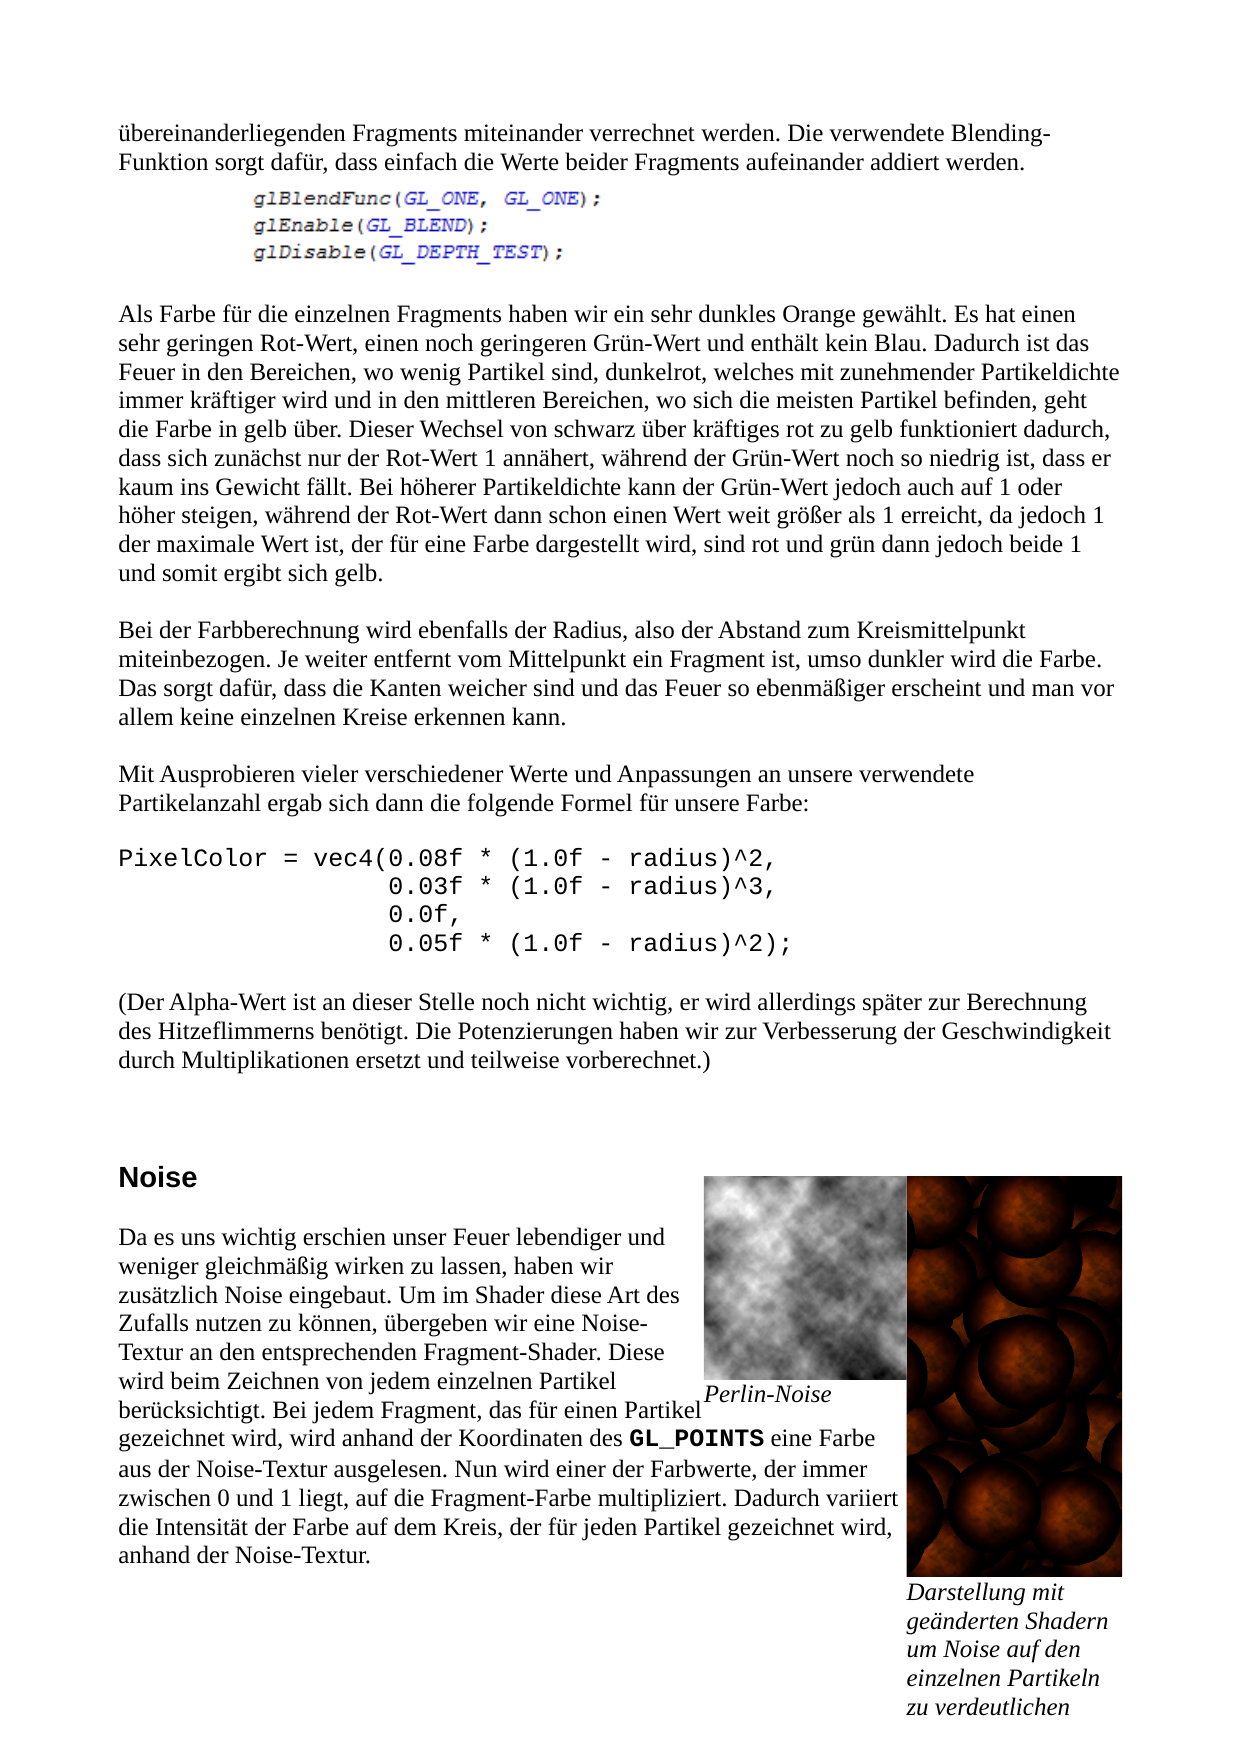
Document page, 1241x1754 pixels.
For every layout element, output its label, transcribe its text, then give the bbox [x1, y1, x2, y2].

text 0.05f * (1.0f - radius)^2); [118, 930, 1122, 959]
text [704, 1408, 907, 1412]
text übereinanderliegenden Fragments miteinander verrechnet werden. Die verwendete Blending-Funktion sorgt dafür, dass einfach die Werte beider Fragments aufeinander addiert werden. [118, 118, 1122, 176]
text PixelColor = vec4(0.08f * (1.0f - radius)^2, [118, 845, 1122, 874]
picture [703, 1176, 1123, 1577]
text Da es uns wichtig erschien unser Feuer lebendiger und weniger gleichmäßig wirken zu lassen, haben wir zusätzlich Noise eingebaut. Um im Shader diese Art des Zufalls nutzen zu können, übergeben wir eine Noise-Textur an den entsprechenden Fragment-Shader. Diese wird beim Zeichnen von jedem einzelnen Partikel berücksichtigt. Bei jedem Fragment, das für einen Partikel gezeichnet wird, wird anhand der Koordinaten des GL_POINTS eine Farbe aus der Noise-Textur ausgelesen. Nun wird einer der Farbwerte, der immer zwischen 0 und 1 liegt, auf die Fragment-Farbe multipliziert. Dadurch variiert die Intensität der Farbe auf dem Kreis, der für jeden Partikel gezeichnet wird, anhand der Noise-Textur. [118, 1222, 906, 1569]
text Noise [118, 1160, 1122, 1193]
text (Der Alpha-Wert ist an dieser Stelle noch nicht wichtig, er wird allerdings später zur Berechnung des Hitzeflimmerns benötigt. Die Potenzierungen haben wir zur Verbesserung der Geschwindigkeit durch Multiplikationen ersetzt und teilweise vorberechnet.) [118, 987, 1122, 1074]
text Als Farbe für die einzelnen Fragments haben wir ein sehr dunkles Orange gewählt. Es hat einen sehr geringen Rot-Wert, einen noch geringeren Grün-Wert und enthält kein Blau. Dadurch ist das Feuer in den Bereichen, wo wenig Partikel sind, dunkelrot, welches mit zunehmender Partikeldichte immer kräftiger wird und in den mittleren Bereichen, wo sich die meisten Partikel befinden, geht die Farbe in gelb über. Dieser Wechsel von schwarz über kräftiges rot zu gelb funktioniert dadurch, dass sich zunächst nur der Rot-Wert 1 annähert, während der Grün-Wert noch so niedrig ist, dass er kaum ins Gewicht fällt. Bei höherer Partikeldichte kann der Grün-Wert jedoch auch auf 1 oder höher steigen, während der Rot-Wert dann schon einen Wert weit größer als 1 erreicht, da jedoch 1 der maximale Wert ist, der für eine Farbe dargestellt wird, sind rot und grün dann jedoch beide 1 und somit ergibt sich gelb. [118, 299, 1122, 587]
text 0.03f * (1.0f - radius)^3, [118, 874, 1122, 902]
text Perlin-Noise [704, 1380, 907, 1408]
text Bei der Farbberechnung wird ebenfalls der Radius, also der Abstand zum Kreismittelpunkt miteinbezogen. Je weiter entfernt vom Mittelpunkt ein Fragment ist, umso dunkler wird die Farbe. Das sorgt dafür, dass die Kanten weicher sind und das Feuer so ebenmäßiger erscheint und man vor allem keine einzelnen Kreise erkennen kann. [118, 615, 1122, 730]
text 0.0f, [118, 902, 1122, 930]
text Mit Ausprobieren vieler verschiedener Werte und Anpassungen an unsere verwendete Partikelanzahl ergab sich dann die folgende Formel für unsere Farbe: [118, 759, 1122, 817]
text Darstellung mit geänderten Shadern um Noise auf den einzelnen Partikeln zu verdeutlichen [906, 1577, 1122, 1721]
picture [237, 178, 613, 271]
